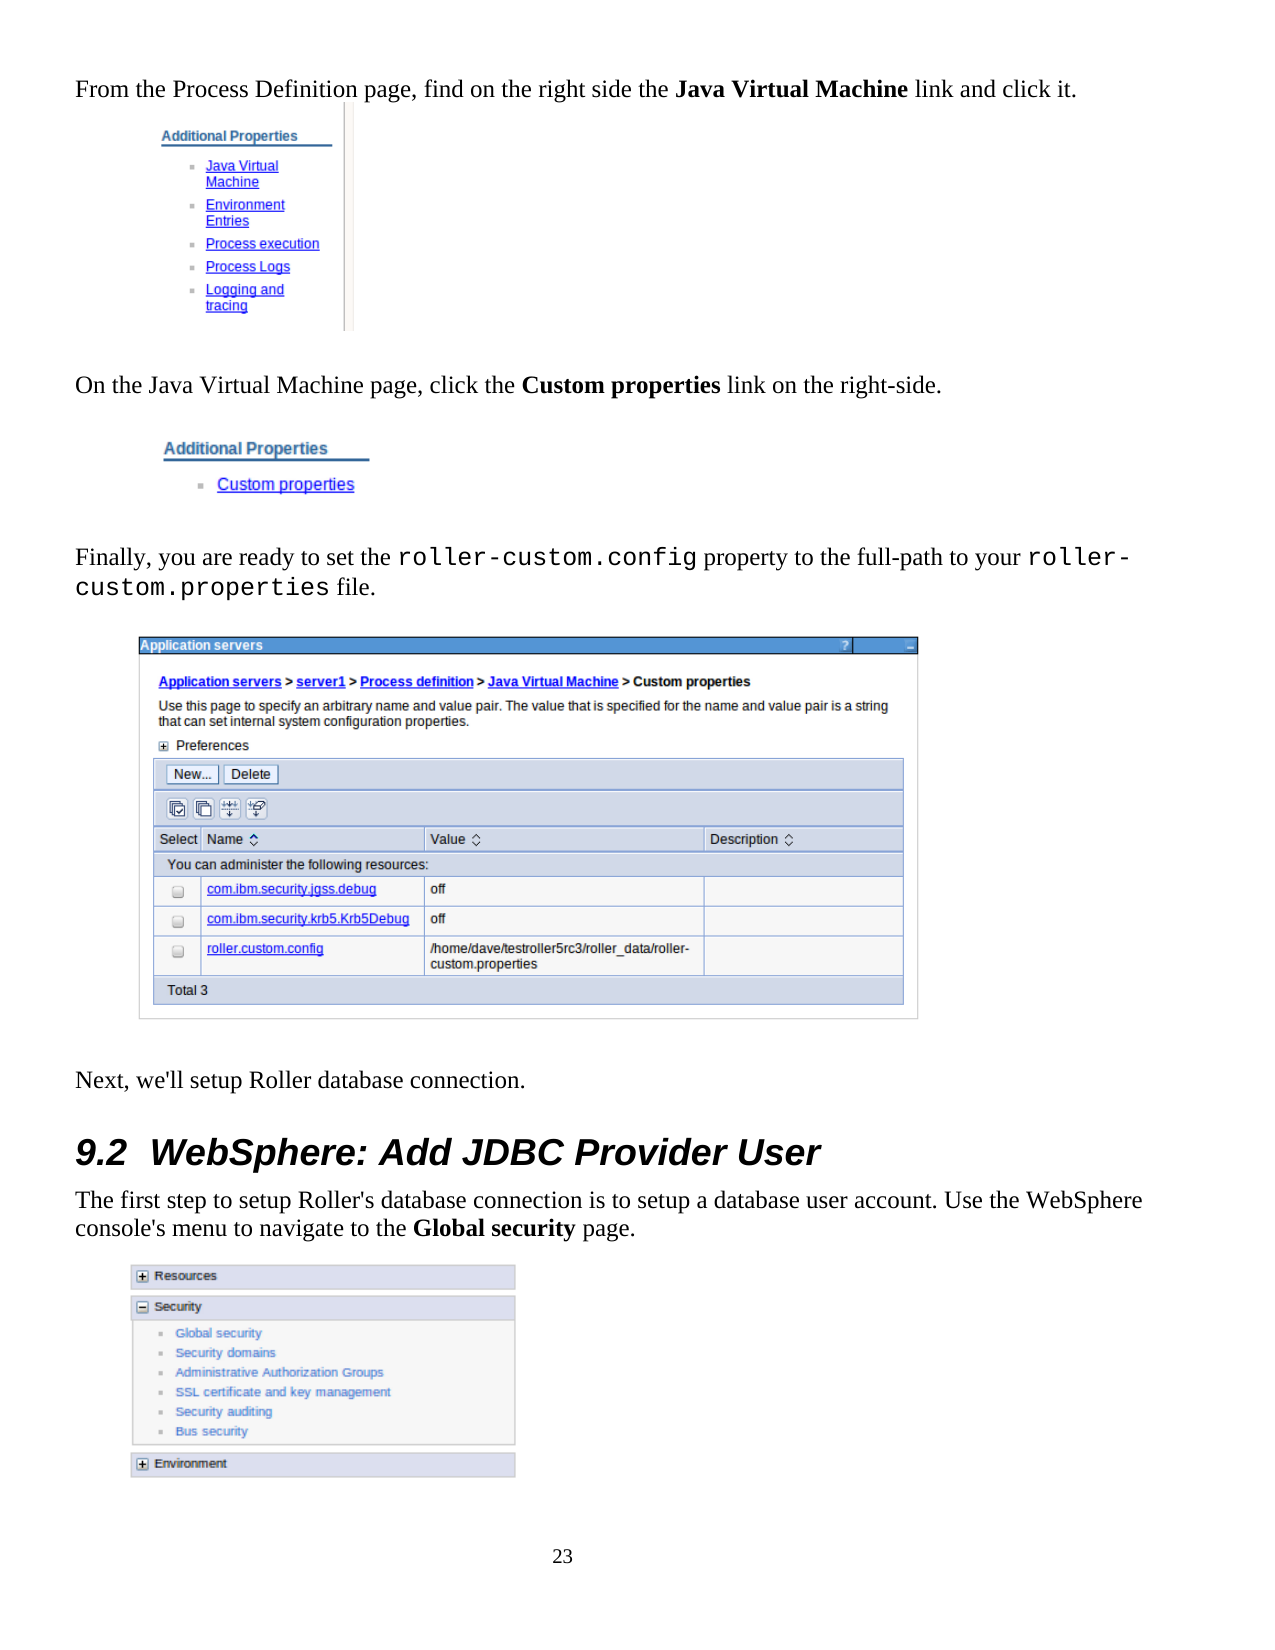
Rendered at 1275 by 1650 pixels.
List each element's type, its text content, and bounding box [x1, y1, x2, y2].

picture [142, 102, 354, 331]
subtitle WebSphere: Add JDBC Provider User [75, 1132, 1200, 1173]
picture [128, 1262, 520, 1482]
picture [140, 405, 382, 544]
text On the Java Virtual Machine page, click the Custom properties link on the right-side. [75, 371, 1200, 398]
text The first step to setup Roller's database connection is to setup a database user account. Use the WebSphere console's menu to navigate to the Global security page. [75, 1186, 1200, 1241]
text From the Process Definition page, find on the right side the Java Virtual Machine link and click it. [75, 75, 1200, 103]
text Finally, you are ready to set the roller-custom.config property to the full-path to your roller-custom.properties file. [75, 544, 1200, 603]
picture [131, 629, 926, 1027]
text Next, we'll setup Roller database connection. [75, 1066, 1200, 1094]
